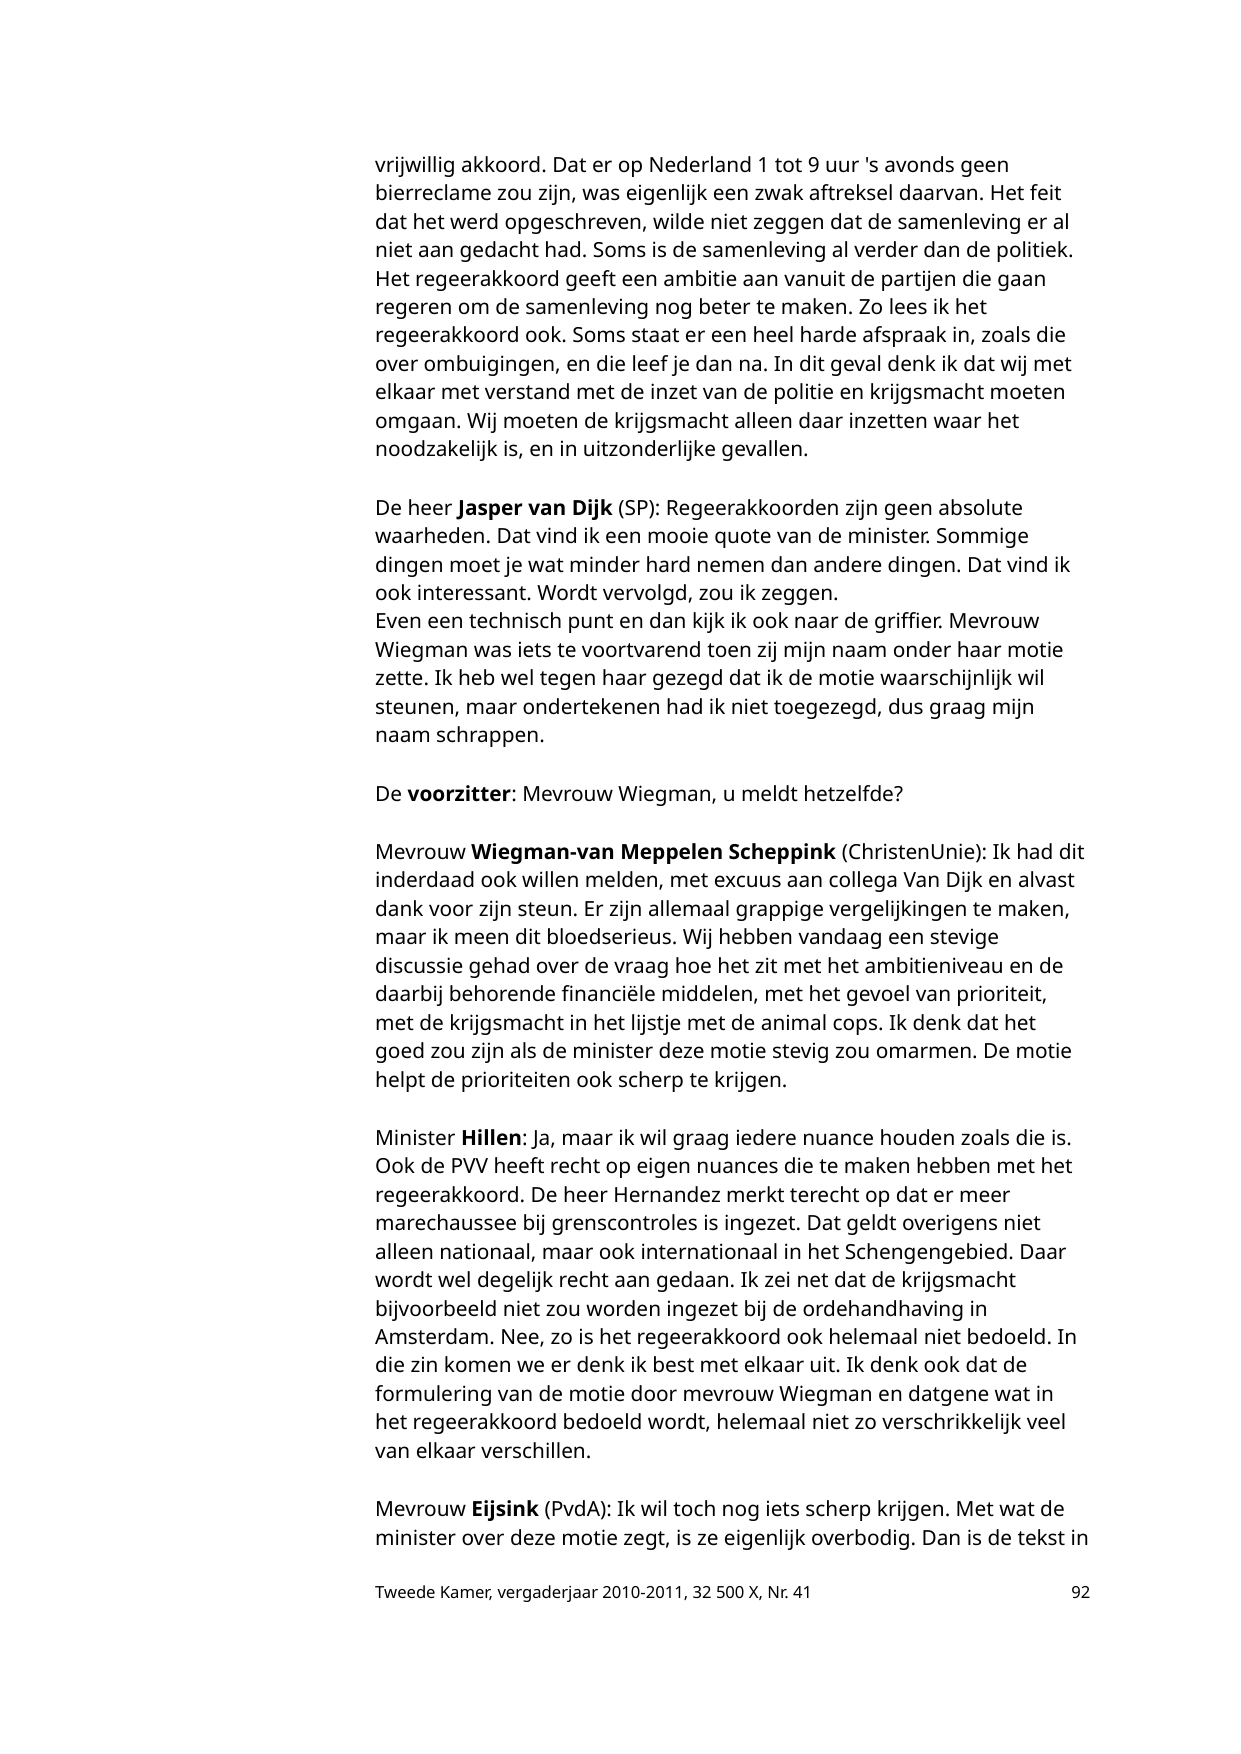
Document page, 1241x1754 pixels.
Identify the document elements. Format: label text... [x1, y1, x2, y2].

text Mevrouw Wiegman-van Meppelen Scheppink (ChristenUnie): Ik had dit inderdaad ook willen melden, met excuus aan collega Van Dijk en alvast dank voor zijn steun. Er zijn allemaal grappige vergelijkingen te maken, maar ik meen dit bloedserieus. Wij hebben vandaag een stevige discussie gehad over de vraag hoe het zit met het ambitieniveau en de daarbij behorende financiële middelen, met het gevoel van prioriteit, met de krijgsmacht in het lijstje met de animal cops. Ik denk dat het goed zou zijn als de minister deze motie stevig zou omarmen. De motie helpt de prioriteiten ook scherp te krijgen. [375, 837, 1090, 1093]
text Minister Hillen: Ja, maar ik wil graag iedere nuance houden zoals die is. Ook de PVV heeft recht op eigen nuances die te maken hebben met het regeerakkoord. De heer Hernandez merkt terecht op dat er meer marechaussee bij grenscontroles is ingezet. Dat geldt overigens niet alleen nationaal, maar ook internationaal in het Schengengebied. Daar wordt wel degelijk recht aan gedaan. Ik zei net dat de krijgsmacht bijvoorbeeld niet zou worden ingezet bij de ordehandhaving in Amsterdam. Nee, zo is het regeerakkoord ook helemaal niet bedoeld. In die zin komen we er denk ik best met elkaar uit. Ik denk ook dat de formulering van de motie door mevrouw Wiegman en datgene wat in het regeerakkoord bedoeld wordt, helemaal niet zo verschrikkelijk veel van elkaar verschillen. [375, 1123, 1090, 1464]
text De voorzitter: Mevrouw Wiegman, u meldt hetzelfde? [375, 779, 1090, 807]
text Even een technisch punt en dan kijk ik ook naar de griffier. Mevrouw Wiegman was iets te voortvarend toen zij mijn naam onder haar motie zette. Ik heb wel tegen haar gezegd dat ik de motie waarschijnlijk wil steunen, maar ondertekenen had ik niet toegezegd, dus graag mijn naam schrappen. [375, 607, 1090, 749]
text vrijwillig akkoord. Dat er op Nederland 1 tot 9 uur 's avonds geen bierreclame zou zijn, was eigenlijk een zwak aftreksel daarvan. Het feit dat het werd opgeschreven, wilde niet zeggen dat de samenleving er al niet aan gedacht had. Soms is de samenleving al verder dan de politiek. Het regeerakkoord geeft een ambitie aan vanuit de partijen die gaan regeren om de samenleving nog beter te maken. Zo lees ik het regeerakkoord ook. Soms staat er een heel harde afspraak in, zoals die over ombuigingen, en die leef je dan na. In dit geval denk ik dat wij met elkaar met verstand met de inzet van de politie en krijgsmacht moeten omgaan. Wij moeten de krijgsmacht alleen daar inzetten waar het noodzakelijk is, en in uitzonderlijke gevallen. [375, 150, 1090, 463]
text De heer Jasper van Dijk (SP): Regeerakkoorden zijn geen absolute waarheden. Dat vind ik een mooie quote van de minister. Sommige dingen moet je wat minder hard nemen dan andere dingen. Dat vind ik ook interessant. Wordt vervolgd, zou ik zeggen. [375, 493, 1090, 607]
text Mevrouw Eijsink (PvdA): Ik wil toch nog iets scherp krijgen. Met wat de minister over deze motie zegt, is ze eigenlijk overbodig. Dan is de tekst in [375, 1494, 1090, 1551]
